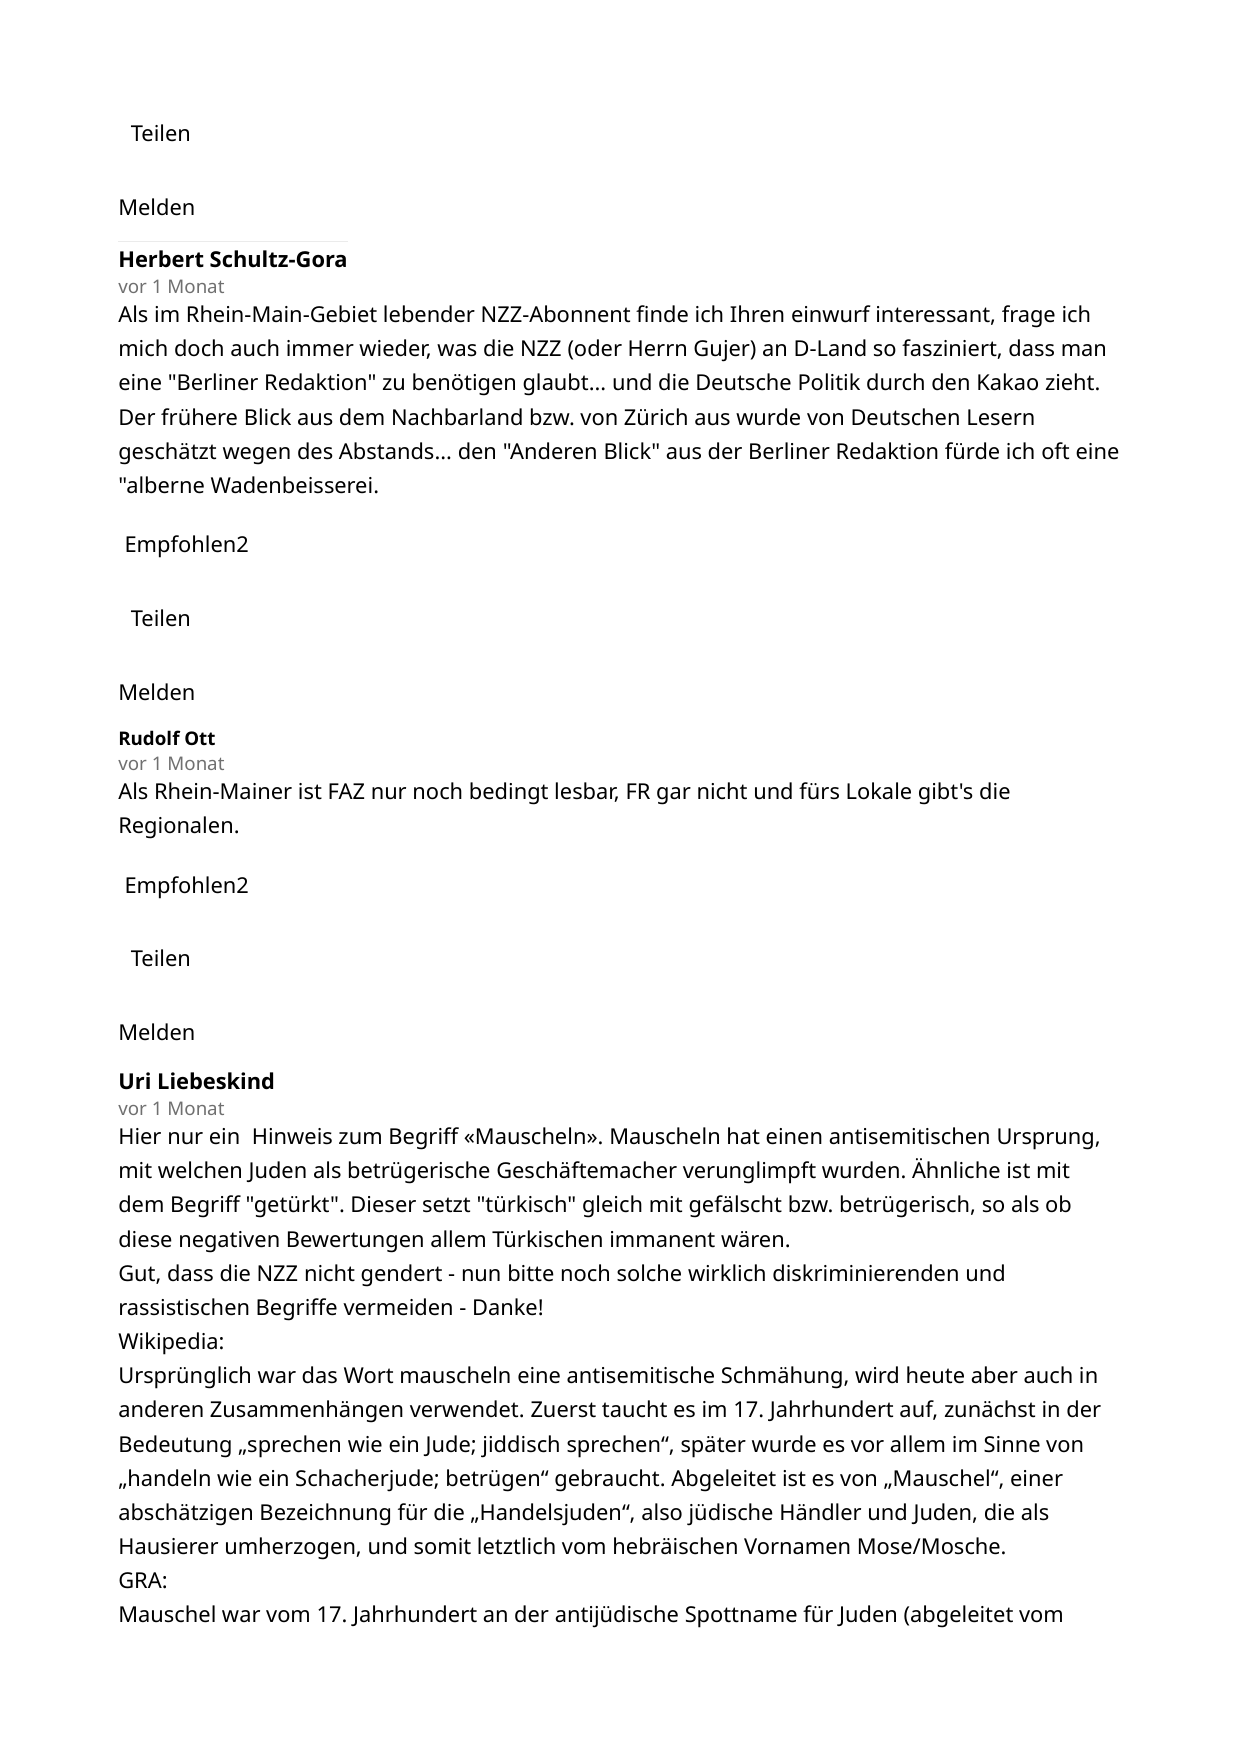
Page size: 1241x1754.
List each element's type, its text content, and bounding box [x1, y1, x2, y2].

text vor 1 Monat [118, 751, 1122, 776]
text Empfohlen2 [124, 529, 1122, 559]
text Melden [118, 192, 1122, 222]
text Teilen [131, 118, 1122, 148]
text Teilen [131, 943, 1122, 973]
text Empfohlen2 [124, 869, 1122, 899]
text Als Rhein-Mainer ist FAZ nur noch bedingt lesbar, FR gar nicht und fürs Lokale gibt's die Regionalen. [118, 776, 1122, 840]
text Melden [118, 1017, 1122, 1047]
text Als im Rhein-Main-Gebiet lebender NZZ-Abonnent finde ich Ihren einwurf interessant, frage ich mich doch auch immer wieder, was die NZZ (oder Herrn Gujer) an D-Land so fasziniert, dass man eine "Berliner Redaktion" zu benötigen glaubt... und die Deutsche Politik durch den Kakao zieht. Der frühere Blick aus dem Nachbarland bzw. von Zürich aus wurde von Deutschen Lesern geschätzt wegen des Abstands... den "Anderen Blick" aus der Berliner Redaktion fürde ich oft eine "alberne Wadenbeisserei. [118, 299, 1122, 499]
text Teilen [131, 603, 1122, 632]
text Melden [118, 676, 1122, 706]
text Herbert Schultz-Gora [118, 241, 1109, 273]
text Rudolf Ott [118, 725, 1109, 751]
text Hier nur ein Hinweis zum Begriff «Mauscheln». Mauscheln hat einen antisemitischen Ursprung, mit welchen Juden als betrügerische Geschäftemacher verunglimpft wurden. Ähnliche ist mit dem Begriff "getürkt". Dieser setzt "türkisch" gleich mit gefälscht bzw. betrügerisch, so als ob diese negativen Bewertungen allem Türkischen immanent wären. Gut, dass die NZZ nicht gendert - nun bitte noch solche wirklich diskriminierenden und rassistischen Begriffe vermeiden - Danke! Wikipedia: Ursprünglich war das Wort mauscheln eine antisemitische Schmähung, wird heute aber auch in anderen Zusammenhängen verwendet. Zuerst taucht es im 17. Jahrhundert auf, zunächst in der Bedeutung „sprechen wie ein Jude; jiddisch sprechen“, später wurde es vor allem im Sinne von „handeln wie ein Schacherjude; betrügen“ gebraucht. Abgeleitet ist es von „Mauschel“, einer abschätzigen Bezeichnung für die „Handelsjuden“, also jüdische Händler und Juden, die als Hausierer umherzogen, und somit letztlich vom hebräischen Vornamen Mose/Mosche. GRA: Mauschel war vom 17. Jahrhundert an der antijüdische Spottname für Juden (abgeleitet vom [118, 1121, 1122, 1629]
text Uri Liebeskind [118, 1066, 1109, 1096]
text vor 1 Monat [118, 273, 1122, 299]
text vor 1 Monat [118, 1096, 1122, 1121]
